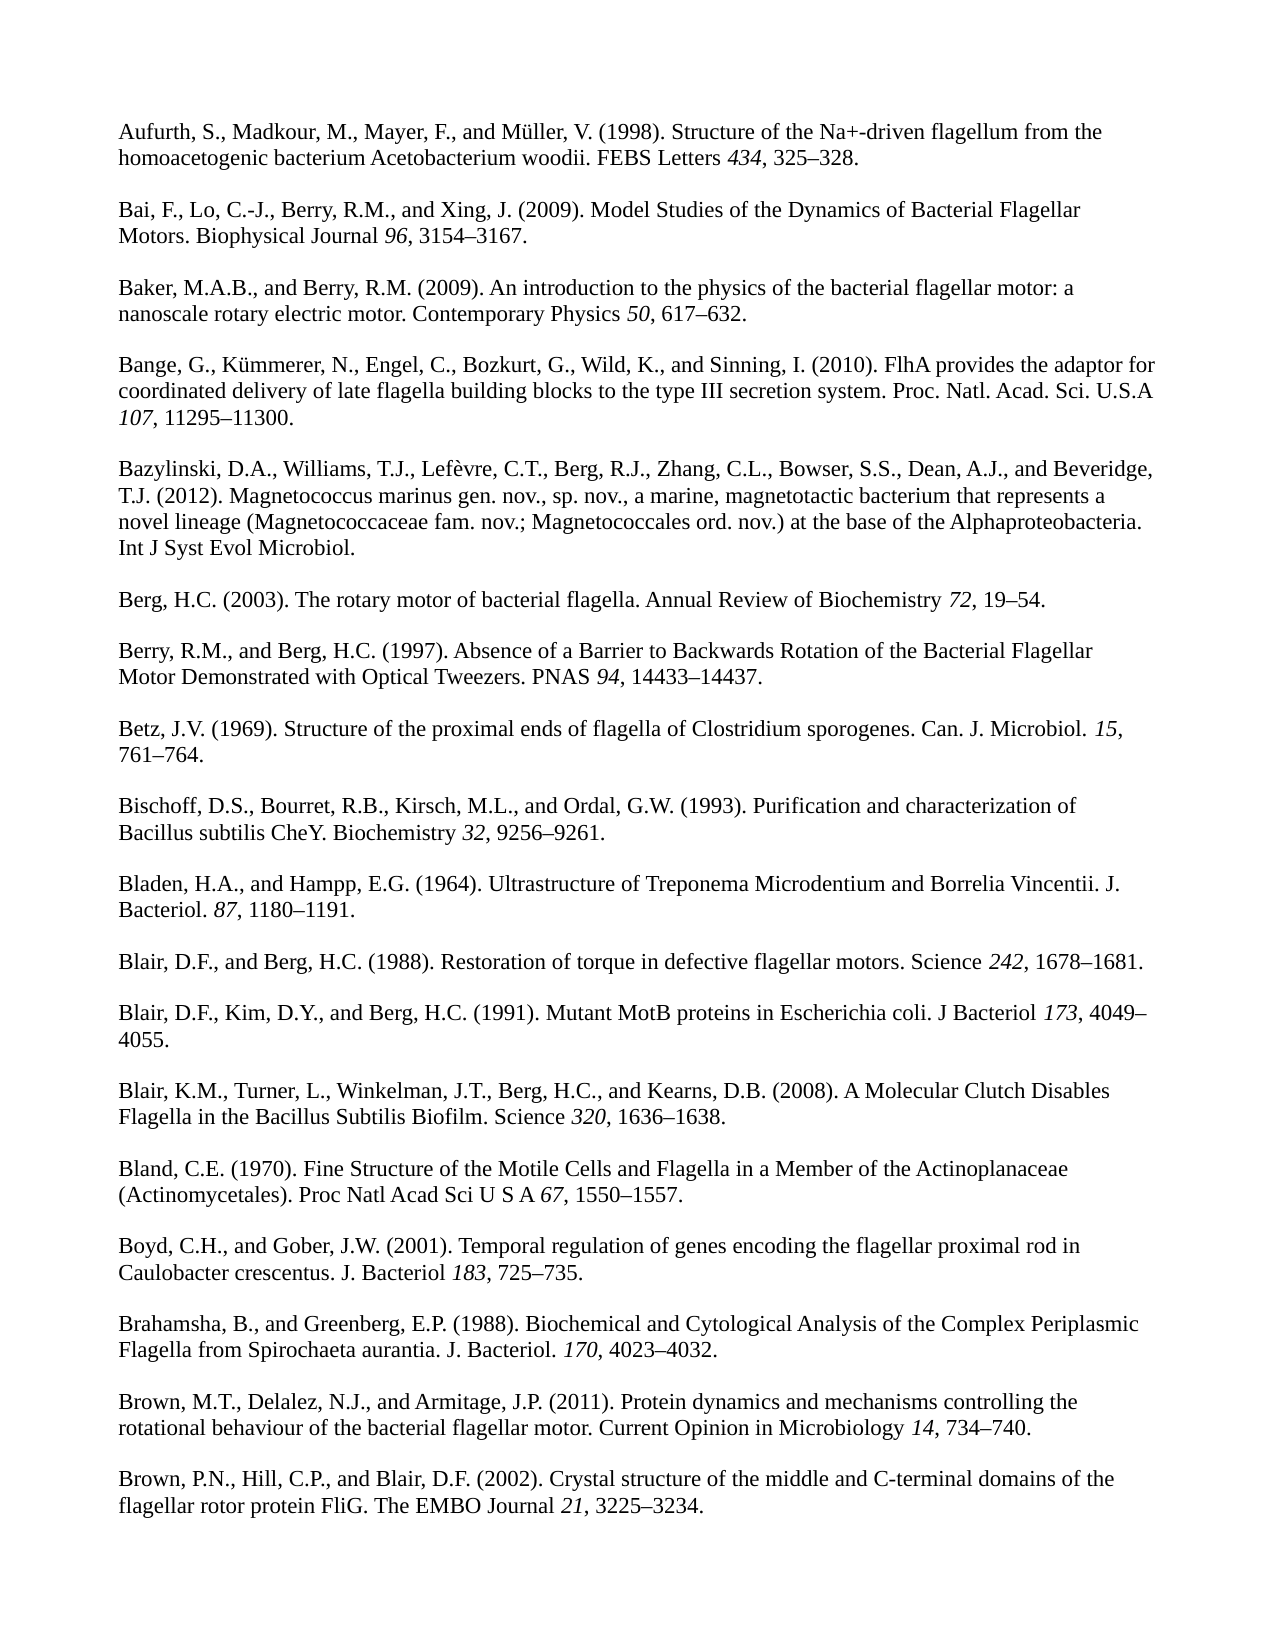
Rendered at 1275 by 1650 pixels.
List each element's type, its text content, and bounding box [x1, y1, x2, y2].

text Brown, P.N., Hill, C.P., and Blair, D.F. (2002). Crystal structure of the middle and C-terminal domains of the flagellar rotor protein FliG. The EMBO Journal 21, 3225–3234. [118, 1466, 1157, 1518]
text Bange, G., Kümmerer, N., Engel, C., Bozkurt, G., Wild, K., and Sinning, I. (2010). FlhA provides the adaptor for coordinated delivery of late flagella building blocks to the type III secretion system. Proc. Natl. Acad. Sci. U.S.A 107, 11295–11300. [118, 351, 1157, 430]
text Aufurth, S., Madkour, M., Mayer, F., and Müller, V. (1998). Structure of the Na+-driven flagellum from the homoacetogenic bacterium Acetobacterium woodii. FEBS Letters 434, 325–328. [118, 118, 1157, 171]
text Bazylinski, D.A., Williams, T.J., Lefèvre, C.T., Berg, R.J., Zhang, C.L., Bowser, S.S., Dean, A.J., and Beveridge, T.J. (2012). Magnetococcus marinus gen. nov., sp. nov., a marine, magnetotactic bacterium that represents a novel lineage (Magnetococcaceae fam. nov.; Magnetococcales ord. nov.) at the base of the Alphaproteobacteria. Int J Syst Evol Microbiol. [118, 455, 1157, 561]
text Blair, K.M., Turner, L., Winkelman, J.T., Berg, H.C., and Kearns, D.B. (2008). A Molecular Clutch Disables Flagella in the Bacillus Subtilis Biofilm. Science 320, 1636–1638. [118, 1077, 1157, 1130]
text Blair, D.F., and Berg, H.C. (1988). Restoration of torque in defective flagellar motors. Science 242, 1678–1681. [118, 948, 1157, 974]
text Bladen, H.A., and Hampp, E.G. (1964). Ultrastructure of Treponema Microdentium and Borrelia Vincentii. J. Bacteriol. 87, 1180–1191. [118, 870, 1157, 923]
text Baker, M.A.B., and Berry, R.M. (2009). An introduction to the physics of the bacterial flagellar motor: a nanoscale rotary electric motor. Contemporary Physics 50, 617–632. [118, 273, 1157, 326]
text Berg, H.C. (2003). The rotary motor of bacterial flagella. Annual Review of Biochemistry 72, 19–54. [118, 586, 1157, 612]
text Berry, R.M., and Berg, H.C. (1997). Absence of a Barrier to Backwards Rotation of the Bacterial Flagellar Motor Demonstrated with Optical Tweezers. PNAS 94, 14433–14437. [118, 637, 1157, 690]
text Bland, C.E. (1970). Fine Structure of the Motile Cells and Flagella in a Member of the Actinoplanaceae (Actinomycetales). Proc Natl Acad Sci U S A 67, 1550–1557. [118, 1155, 1157, 1207]
text Blair, D.F., Kim, D.Y., and Berg, H.C. (1991). Mutant MotB proteins in Escherichia coli. J Bacteriol 173, 4049–4055. [118, 999, 1157, 1052]
text Brahamsha, B., and Greenberg, E.P. (1988). Biochemical and Cytological Analysis of the Complex Periplasmic Flagella from Spirochaeta aurantia. J. Bacteriol. 170, 4023–4032. [118, 1310, 1157, 1363]
text Betz, J.V. (1969). Structure of the proximal ends of flagella of Clostridium sporogenes. Can. J. Microbiol. 15, 761–764. [118, 715, 1157, 767]
text Brown, M.T., Delalez, N.J., and Armitage, J.P. (2011). Protein dynamics and mechanisms controlling the rotational behaviour of the bacterial flagellar motor. Current Opinion in Microbiology 14, 734–740. [118, 1388, 1157, 1441]
text Bai, F., Lo, C.-J., Berry, R.M., and Xing, J. (2009). Model Studies of the Dynamics of Bacterial Flagellar Motors. Biophysical Journal 96, 3154–3167. [118, 196, 1157, 248]
text Bischoff, D.S., Bourret, R.B., Kirsch, M.L., and Ordal, G.W. (1993). Purification and characterization of Bacillus subtilis CheY. Biochemistry 32, 9256–9261. [118, 792, 1157, 845]
text Boyd, C.H., and Gober, J.W. (2001). Temporal regulation of genes encoding the flagellar proximal rod in Caulobacter crescentus. J. Bacteriol 183, 725–735. [118, 1232, 1157, 1285]
